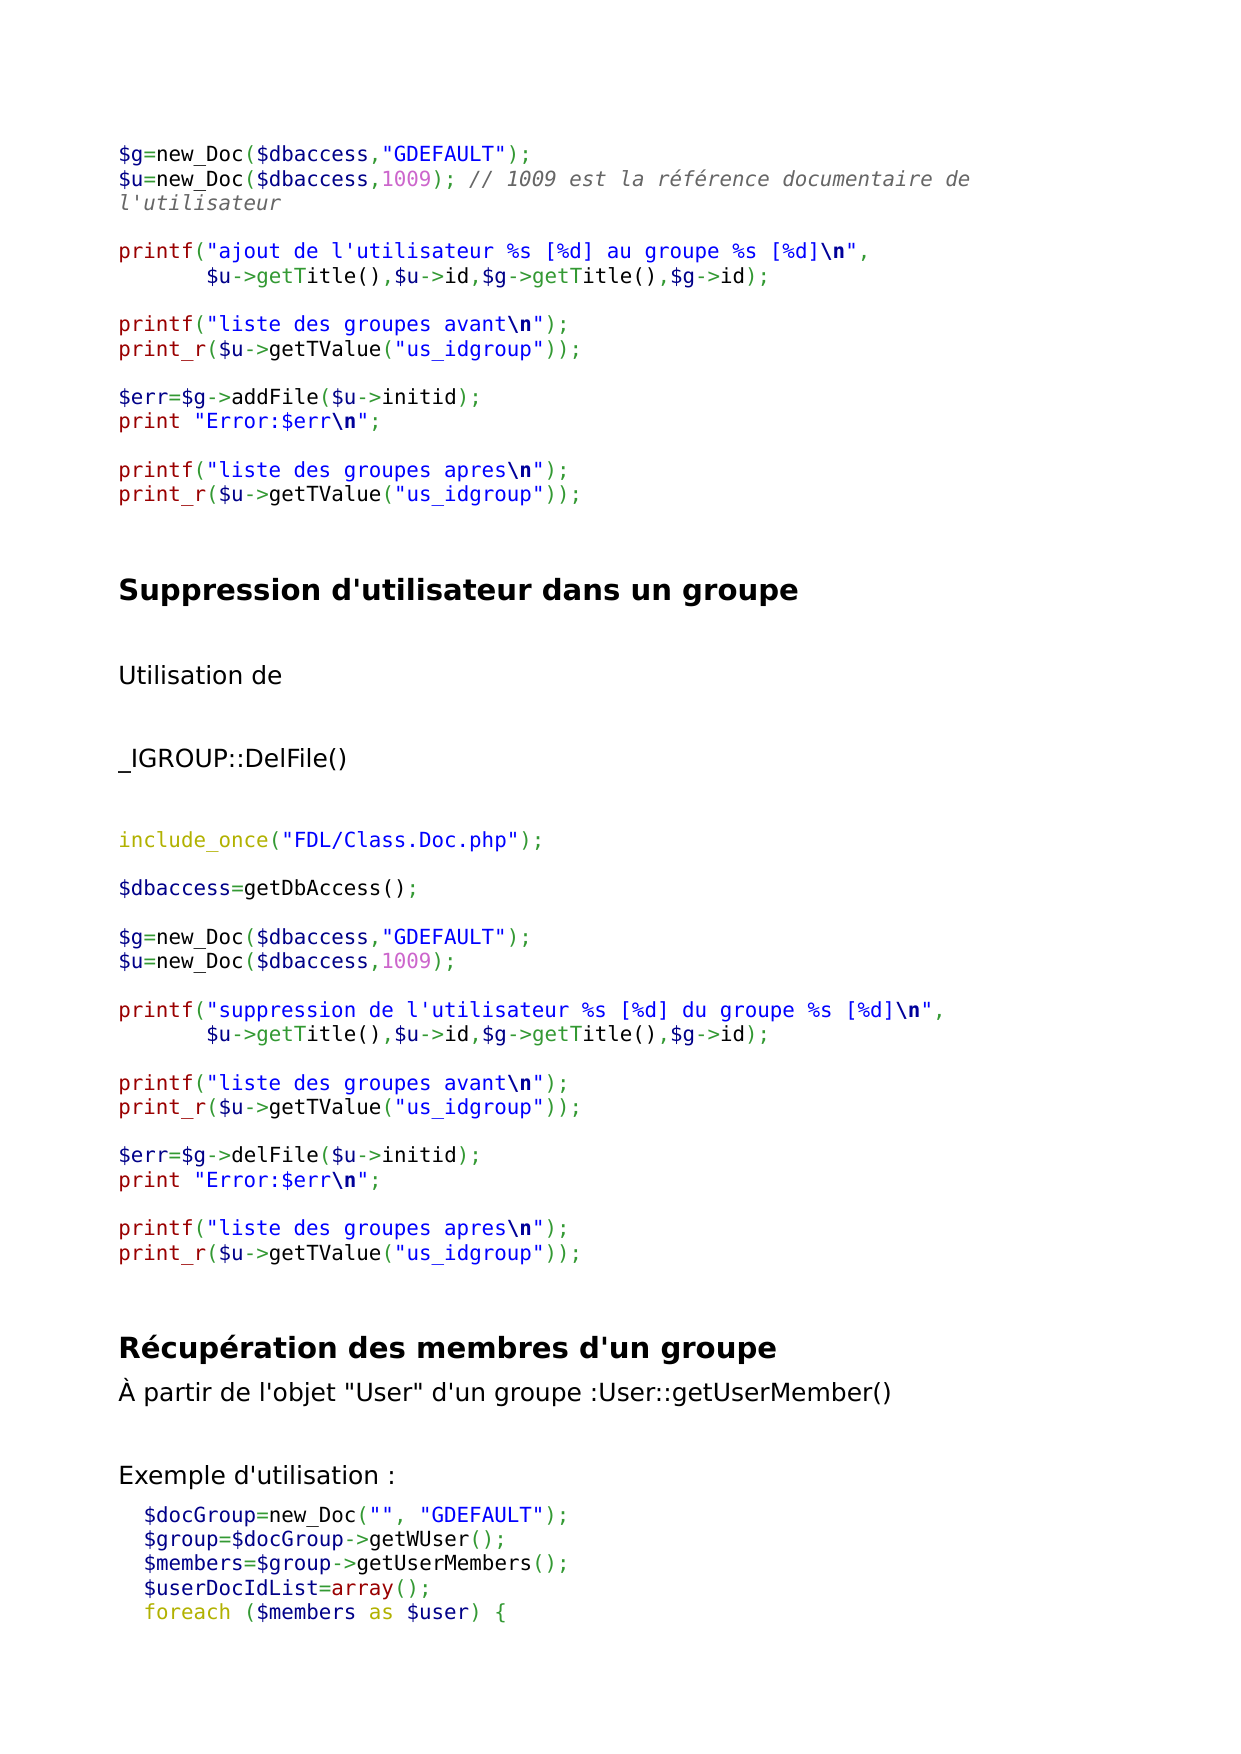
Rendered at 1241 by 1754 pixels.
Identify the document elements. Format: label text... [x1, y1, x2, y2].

text $group=$docGroup->getWUser(); [118, 1527, 1122, 1551]
text print "Error:$err\n"; [118, 409, 1122, 434]
text print_r($u->getTValue("us_idgroup")); [118, 337, 1122, 361]
text À partir de l'objet "User" d'un groupe :User::getUserMember() [118, 1378, 1122, 1407]
text $u=new_Doc($dbaccess,1009); [118, 949, 1122, 973]
text $members=$group->getUserMembers(); [118, 1551, 1122, 1576]
text $u=new_Doc($dbaccess,1009); // 1009 est la référence documentaire de l'utilisateur [118, 167, 1122, 215]
text print "Error:$err\n"; [118, 1168, 1122, 1192]
text $g=new_Doc($dbaccess,"GDEFAULT"); [118, 142, 1122, 167]
subtitle Suppression d'utilisateur dans un groupe [118, 573, 1122, 607]
text print_r($u->getTValue("us_idgroup")); [118, 1241, 1122, 1265]
text printf("liste des groupes avant\n"); [118, 312, 1122, 337]
text printf("liste des groupes avant\n"); [118, 1071, 1122, 1095]
text $u->getTitle(),$u->id,$g->getTitle(),$g->id); [118, 264, 1122, 288]
text $docGroup=new_Doc("", "GDEFAULT"); [118, 1503, 1122, 1527]
text $g=new_Doc($dbaccess,"GDEFAULT"); [118, 925, 1122, 949]
text print_r($u->getTValue("us_idgroup")); [118, 482, 1122, 506]
text foreach ($members as $user) { [118, 1600, 1122, 1624]
text printf("liste des groupes apres\n"); [118, 1216, 1122, 1241]
text $u->getTitle(),$u->id,$g->getTitle(),$g->id); [118, 1022, 1122, 1046]
text $err=$g->addFile($u->initid); [118, 385, 1122, 409]
text Exemple d'utilisation : [118, 1461, 1122, 1490]
text Utilisation de [118, 661, 1122, 690]
subtitle Récupération des membres d'un groupe [118, 1331, 1122, 1365]
text _IGROUP::DelFile() [118, 744, 1122, 774]
text printf("ajout de l'utilisateur %s [%d] au groupe %s [%d]\n", [118, 239, 1122, 264]
text printf("suppression de l'utilisateur %s [%d] du groupe %s [%d]\n", [118, 998, 1122, 1022]
text printf("liste des groupes apres\n"); [118, 458, 1122, 482]
text $dbaccess=getDbAccess(); [118, 876, 1122, 901]
text include_once("FDL/Class.Doc.php"); [118, 828, 1122, 852]
text $err=$g->delFile($u->initid); [118, 1143, 1122, 1168]
text $userDocIdList=array(); [118, 1576, 1122, 1600]
text print_r($u->getTValue("us_idgroup")); [118, 1095, 1122, 1119]
